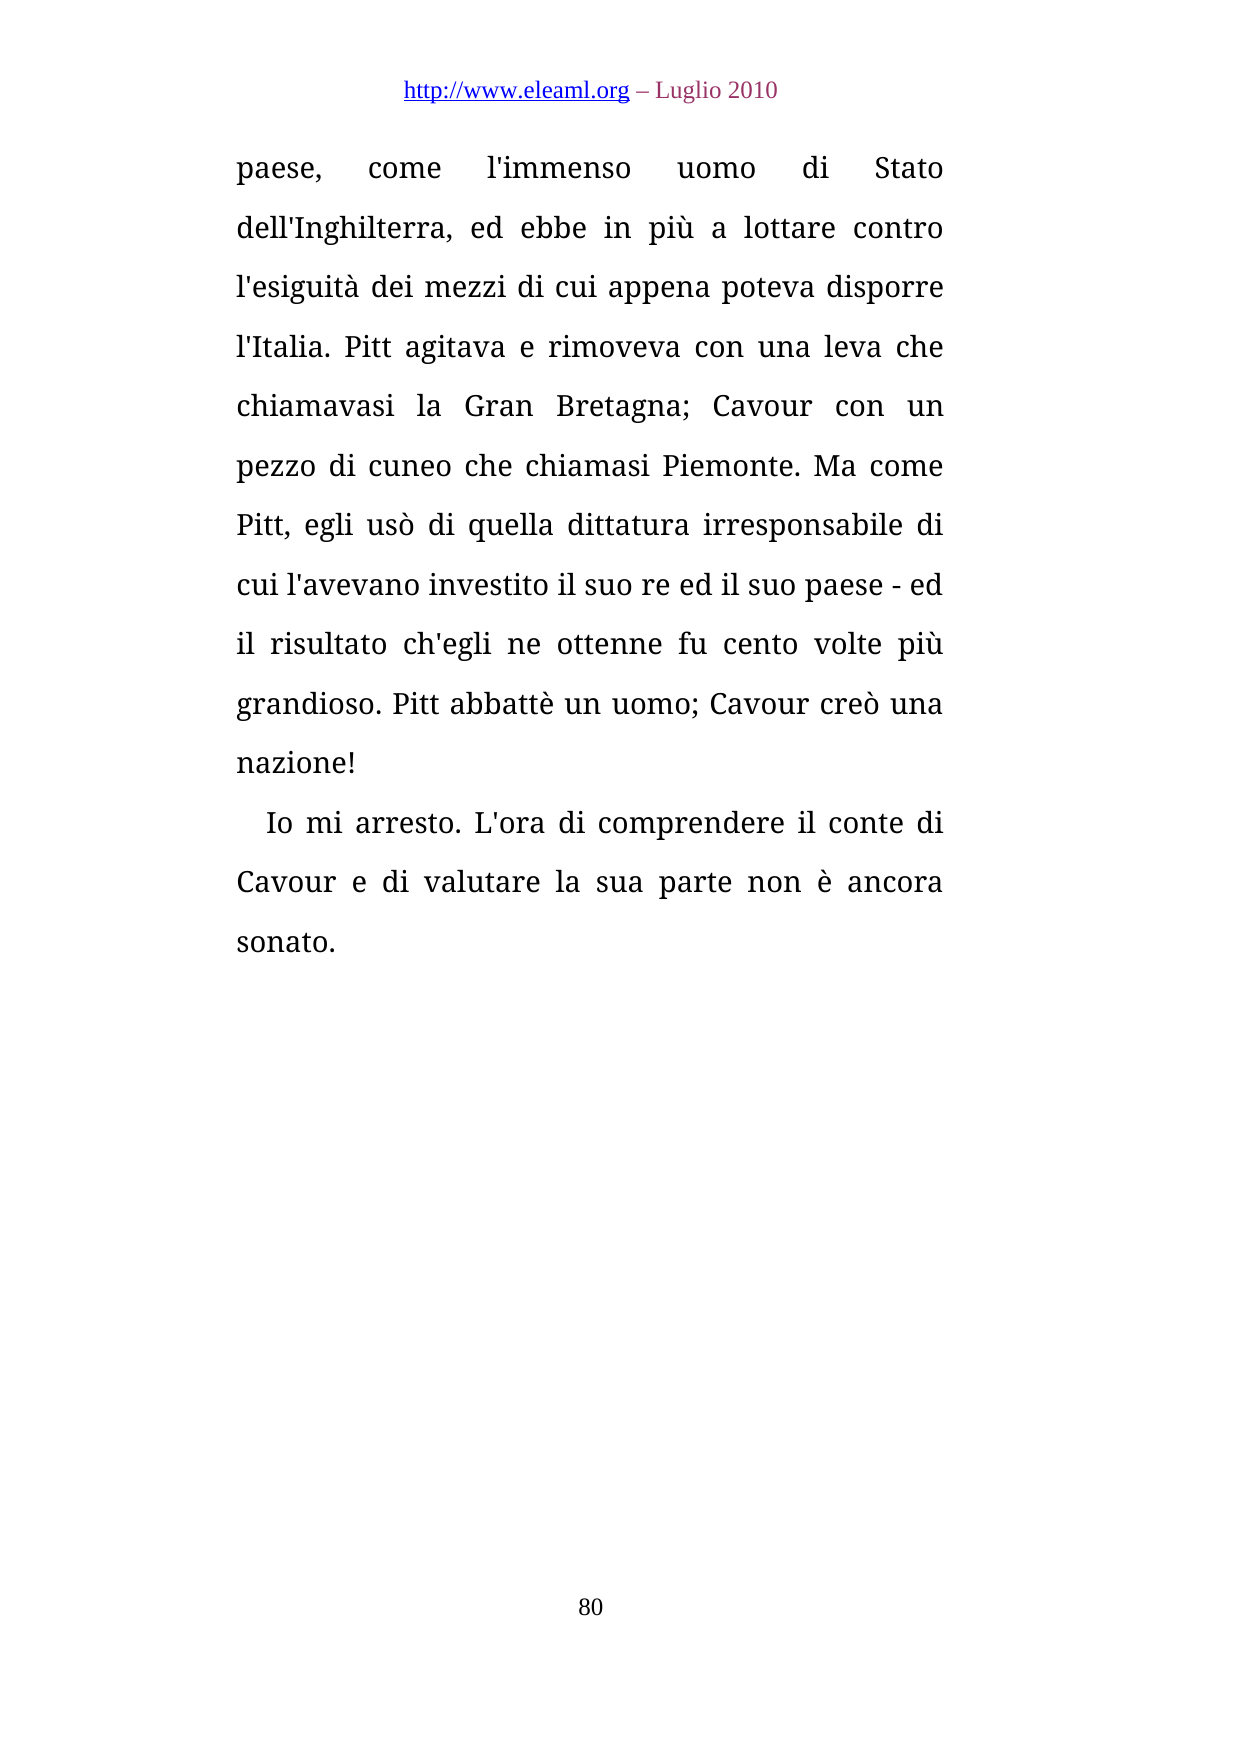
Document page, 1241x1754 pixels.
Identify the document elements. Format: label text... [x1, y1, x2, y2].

text Io mi arresto. L'ora di comprendere il conte di Cavour e di valutare la sua parte non è ancora sonato. [236, 802, 945, 961]
text paese, come l'immenso uomo di Stato dell'Inghilterra, ed ebbe in più a lottare contro l'esiguità dei mezzi di cui appena poteva disporre l'Italia. Pitt agitava e rimoveva con una leva che chiamavasi la Gran Bretagna; Cavour con un pezzo di cuneo che chiamasi Piemonte. Ma come Pitt, egli usò di quella dittatura irresponsabile di cui l'avevano investito il suo re ed il suo paese - ed il risultato ch'egli ne ottenne fu cento volte più grandioso. Pitt abbattè un uomo; Cavour creò una nazione! [236, 148, 945, 782]
